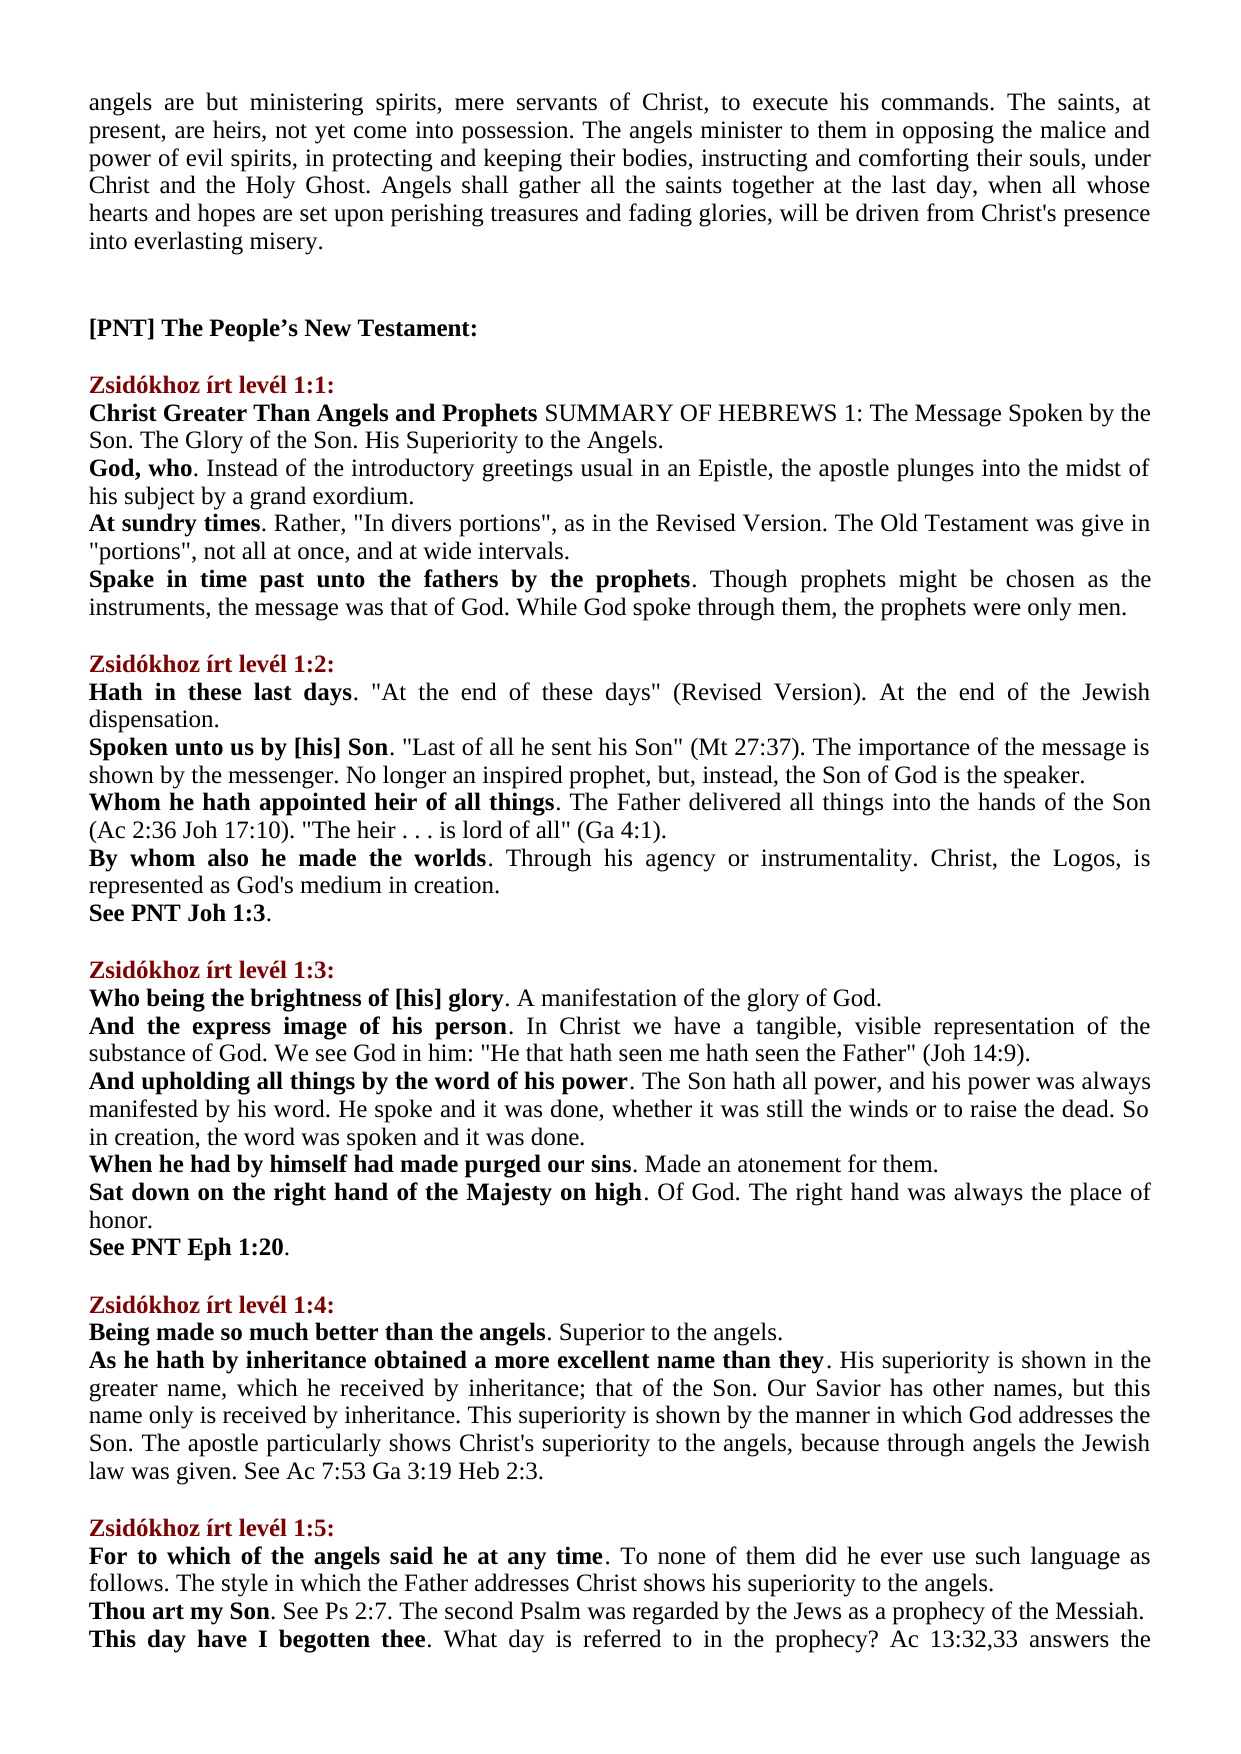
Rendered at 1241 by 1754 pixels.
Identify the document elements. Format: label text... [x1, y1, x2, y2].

text Zsidókhoz írt levél 1:5: [88, 1514, 1152, 1542]
text angels are but ministering spirits, mere servants of Christ, to execute his commands. The saints, at present, are heirs, not yet come into possession. The angels minister to them in opposing the malice and power of evil spirits, in protecting and keeping their bodies, instructing and comforting their souls, under Christ and the Holy Ghost. Angels shall gather all the saints together at the last day, when all whose hearts and hopes are set upon perishing treasures and fading glories, will be driven from Christ's presence into everlasting misery. [88, 88, 1152, 255]
text Zsidókhoz írt levél 1:3: [88, 956, 1152, 984]
text Zsidókhoz írt levél 1:1: [88, 371, 1152, 399]
text Christ Greater Than Angels and Prophets SUMMARY OF HEBREWS 1: The Message Spoken by the Son. The Glory of the Son. His Superiority to the Angels. God, who. Instead of the introductory greetings usual in an Epistle, the apostle plunges into the midst of his subject by a grand exordium. At sundry times. Rather, "In divers portions", as in the Revised Version. The Old Testament was give in "portions", not all at once, and at wide intervals. Spake in time past unto the fathers by the prophets. Though prophets might be chosen as the instruments, the message was that of God. While God spoke through them, the prophets were only men. [88, 399, 1152, 620]
text Zsidókhoz írt levél 1:2: [88, 650, 1152, 678]
text Zsidókhoz írt levél 1:4: [88, 1291, 1152, 1318]
text Being made so much better than the angels. Superior to the angels. As he hath by inheritance obtained a more excellent name than they. His superiority is shown in the greater name, which he received by inheritance; that of the Son. Our Savior has other names, but this name only is received by inheritance. This superiority is shown by the manner in which God addresses the Son. The apostle particularly shows Christ's superiority to the angels, because through angels the Jewish law was given. See Ac 7:53 Ga 3:19 Heb 2:3. [88, 1318, 1152, 1485]
text Who being the brightness of [his] glory. A manifestation of the glory of God. And the express image of his person. In Christ we have a tangible, visible representation of the substance of God. We see God in him: "He that hath seen me hath seen the Father" (Joh 14:9). And upholding all things by the word of his power. The Son hath all power, and his power was always manifested by his word. He spoke and it was done, whether it was still the winds or to raise the dead. So in creation, the word was spoken and it was done. When he had by himself had made purged our sins. Made an atonement for them. Sat down on the right hand of the Majesty on high. Of God. The right hand was always the place of honor. See PNT Eph 1:20. [88, 984, 1152, 1261]
text For to which of the angels said he at any time. To none of them did he ever use such language as follows. The style in which the Father addresses Christ shows his superiority to the angels. Thou art my Son. See Ps 2:7. The second Psalm was regarded by the Jews as a prophecy of the Messiah. This day have I begotten thee. What day is referred to in the prophecy? Ac 13:32,33 answers the [88, 1542, 1152, 1653]
text Hath in these last days. "At the end of these days" (Revised Version). At the end of the Jewish dispensation. Spoken unto us by [his] Son. "Last of all he sent his Son" (Mt 27:37). The importance of the message is shown by the messenger. No longer an inspired prophet, but, instead, the Son of God is the speaker. Whom he hath appointed heir of all things. The Father delivered all things into the hands of the Son (Ac 2:36 Joh 17:10). "The heir . . . is lord of all" (Ga 4:1). By whom also he made the worlds. Through his agency or instrumentality. Christ, the Logos, is represented as God's medium in creation. See PNT Joh 1:3. [88, 678, 1152, 927]
text [PNT] The People’s New Testament: [88, 314, 1152, 342]
